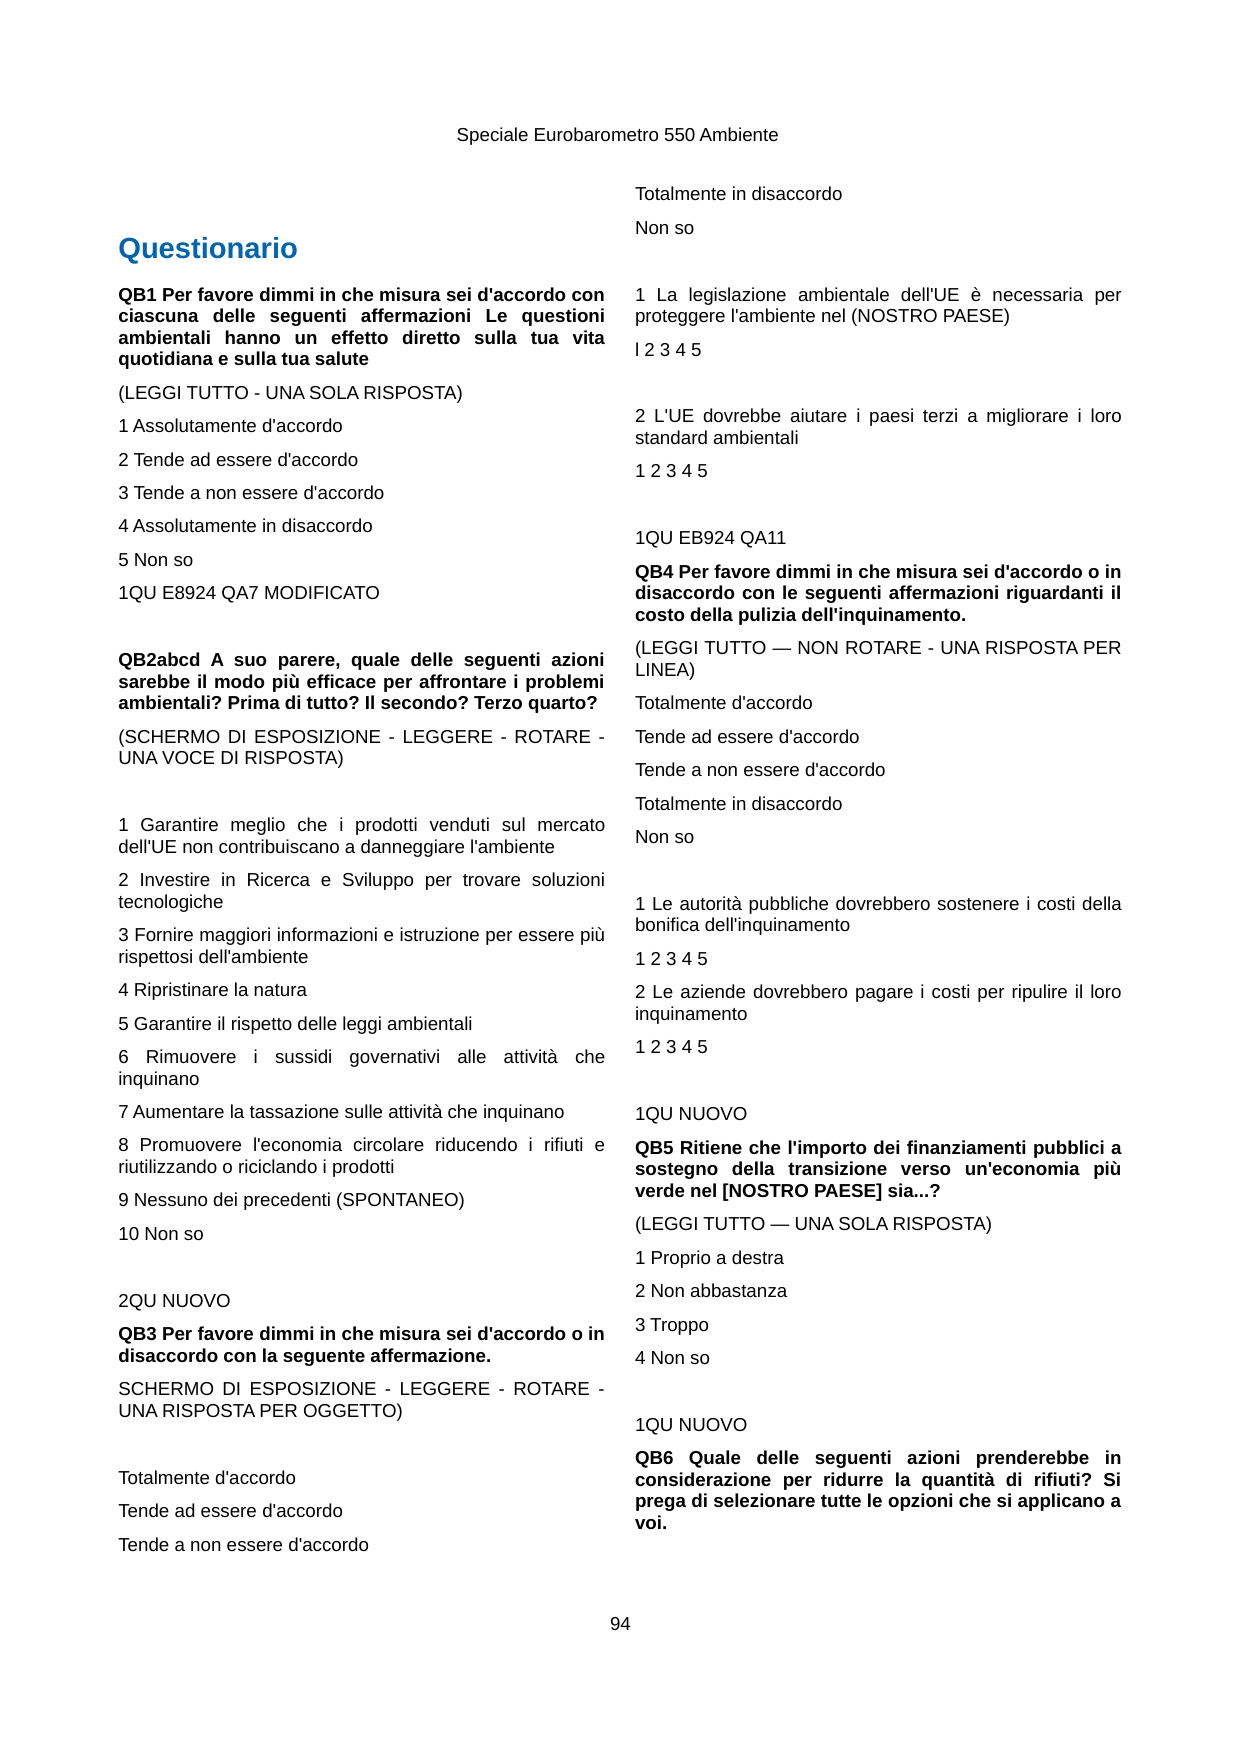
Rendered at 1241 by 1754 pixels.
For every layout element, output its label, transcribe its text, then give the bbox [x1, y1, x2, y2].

text 5 Non so [118, 549, 605, 570]
text 2 Tende ad essere d'accordo [118, 448, 605, 470]
text (LEGGI TUTTO - UNA SOLA RISPOSTA) [118, 381, 605, 403]
text QB5 Ritiene che l'importo dei finanziamenti pubblici a sostegno della transizione verso un'economia più verde nel [NOSTRO PAESE] sia...? [635, 1136, 1122, 1201]
text QB4 Per favore dimmi in che misura sei d'accordo o in disaccordo con le seguenti affermazioni riguardanti il costo della pulizia dell'inquinamento. [635, 561, 1122, 625]
text Totalmente in disaccordo [635, 792, 1122, 814]
text 1 La legislazione ambientale dell'UE è necessaria per proteggere l'ambiente nel (NOSTRO PAESE) [635, 283, 1122, 326]
text 1 2 3 4 5 [635, 948, 1122, 969]
text 7 Aumentare la tassazione sulle attività che inquinano [118, 1101, 605, 1122]
text (LEGGI TUTTO — UNA SOLA RISPOSTA) [635, 1213, 1122, 1234]
text Tende ad essere d'accordo [118, 1500, 605, 1521]
text 2 Non abbastanza [635, 1280, 1122, 1301]
text 5 Garantire il rispetto delle leggi ambientali [118, 1012, 605, 1034]
subtitle Questionario [118, 231, 605, 265]
text l 2 3 4 5 [635, 338, 1122, 360]
text 2 L'UE dovrebbe aiutare i paesi terzi a migliorare i loro standard ambientali [635, 405, 1122, 448]
text 3 Troppo [635, 1313, 1122, 1335]
text 1 2 3 4 5 [635, 460, 1122, 482]
text 1QU E8924 QA7 MODIFICATO [118, 582, 605, 604]
text 1 Le autorità pubbliche dovrebbero sostenere i costi della bonifica dell'inquinamento [635, 893, 1122, 936]
text 4 Non so [635, 1347, 1122, 1368]
text 1 Proprio a destra [635, 1246, 1122, 1268]
text QB3 Per favore dimmi in che misura sei d'accordo o in disaccordo con la seguente affermazione. [118, 1323, 605, 1366]
text 2 Investire in Ricerca e Sviluppo per trovare soluzioni tecnologiche [118, 869, 605, 912]
text 10 Non so [118, 1223, 605, 1244]
text Totalmente d'accordo [118, 1466, 605, 1488]
text Totalmente in disaccordo [635, 183, 1122, 204]
text 4 Ripristinare la natura [118, 979, 605, 1001]
text Non so [635, 216, 1122, 238]
text 1QU NUOVO [635, 1103, 1122, 1124]
text Tende ad essere d'accordo [635, 726, 1122, 747]
text QB2abcd A suo parere, quale delle seguenti azioni sarebbe il modo più efficace per affrontare i problemi ambientali? Prima di tutto? Il secondo? Terzo quarto? [118, 649, 605, 714]
text 2 Le aziende dovrebbero pagare i costi per ripulire il loro inquinamento [635, 981, 1122, 1024]
text 1 2 3 4 5 [635, 1036, 1122, 1058]
text 1 Garantire meglio che i prodotti venduti sul mercato dell'UE non contribuiscano a danneggiare l'ambiente [118, 814, 605, 857]
text 9 Nessuno dei precedenti (SPONTANEO) [118, 1189, 605, 1211]
text 3 Tende a non essere d'accordo [118, 482, 605, 503]
text 6 Rimuovere i sussidi governativi alle attività che inquinano [118, 1046, 605, 1089]
text (LEGGI TUTTO — NON ROTARE - UNA RISPOSTA PER LINEA) [635, 637, 1122, 680]
text 4 Assolutamente in disaccordo [118, 515, 605, 537]
text 8 Promuovere l'economia circolare riducendo i rifiuti e riutilizzando o riciclando i prodotti [118, 1134, 605, 1177]
text QB6 Quale delle seguenti azioni prenderebbe in considerazione per ridurre la quantità di rifiuti? Si prega di selezionare tutte le opzioni che si applicano a voi. [635, 1447, 1122, 1533]
text 3 Fornire maggiori informazioni e istruzione per essere più rispettosi dell'ambiente [118, 924, 605, 967]
text Totalmente d'accordo [635, 692, 1122, 714]
text QB1 Per favore dimmi in che misura sei d'accordo con ciascuna delle seguenti affermazioni Le questioni ambientali hanno un effetto diretto sulla tua vita quotidiana e sulla tua salute [118, 283, 605, 369]
text 2QU NUOVO [118, 1289, 605, 1311]
text 1QU EB924 QA11 [635, 527, 1122, 549]
text Tende a non essere d'accordo [118, 1533, 605, 1555]
text (SCHERMO DI ESPOSIZIONE - LEGGERE - ROTARE - UNA VOCE DI RISPOSTA) [118, 726, 605, 769]
text SCHERMO DI ESPOSIZIONE - LEGGERE - ROTARE - UNA RISPOSTA PER OGGETTO) [118, 1378, 605, 1421]
text 1QU NUOVO [635, 1414, 1122, 1435]
text Tende a non essere d'accordo [635, 759, 1122, 781]
text Non so [635, 826, 1122, 847]
text 1 Assolutamente d'accordo [118, 415, 605, 436]
